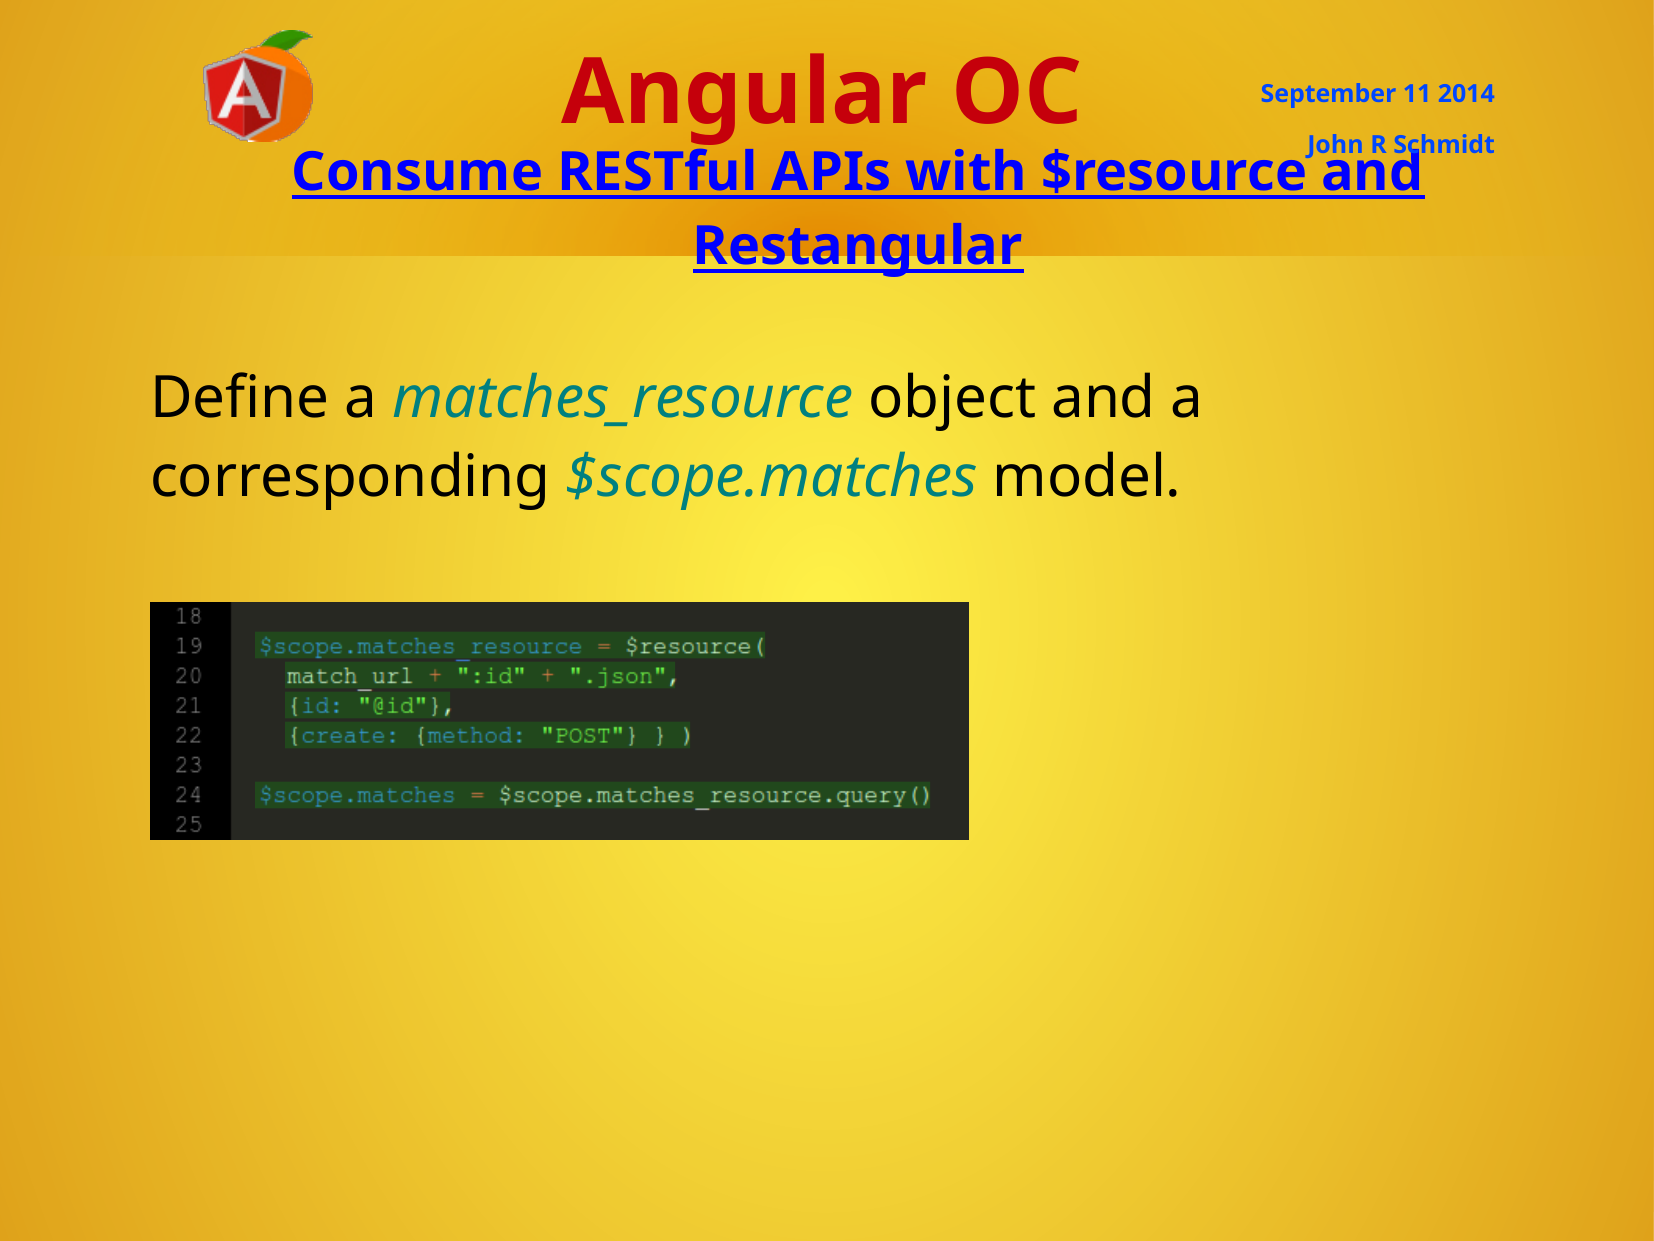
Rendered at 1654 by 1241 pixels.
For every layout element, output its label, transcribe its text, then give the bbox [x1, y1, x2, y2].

subtitle Define a matches_resource object and a corresponding $scope.matches model. [150, 366, 1579, 503]
text_box Consume RESTful APIs with $resource and Restangular [150, 175, 1567, 239]
title Angular OC [560, 34, 1086, 142]
picture [202, 30, 316, 142]
picture [150, 602, 969, 841]
text_box September 11 2014 John R Schmidt [1200, 51, 1510, 143]
